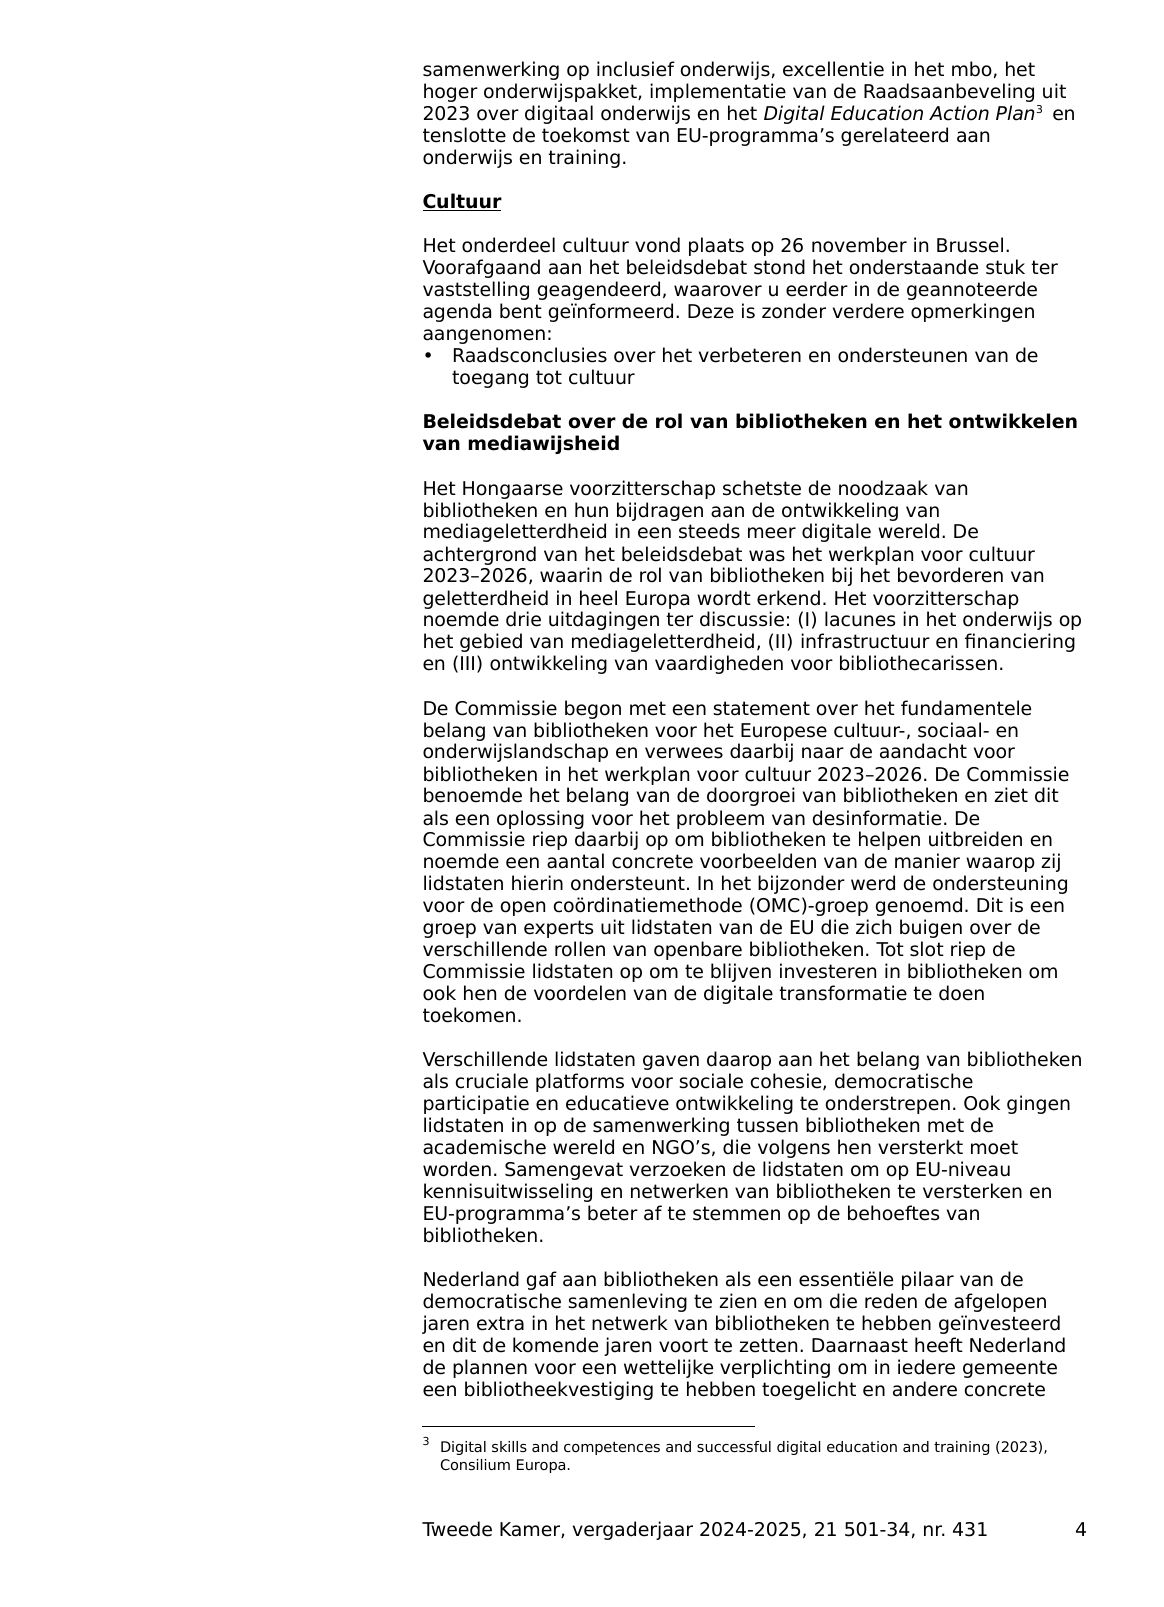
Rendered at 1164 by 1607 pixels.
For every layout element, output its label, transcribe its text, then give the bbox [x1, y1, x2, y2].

subtitle Beleidsdebat over de rol van bibliotheken en het ontwikkelen van mediawijsheid [422, 411, 1087, 455]
text Het onderdeel cultuur vond plaats op 26 november in Brussel. Voorafgaand aan het beleidsdebat stond het onderstaande stuk ter vaststelling geagendeerd, waarover u eerder in de geannoteerde agenda bent geïnformeerd. Deze is zonder verdere opmerkingen aangenomen: [422, 235, 1087, 345]
subtitle Cultuur [422, 191, 1087, 213]
text Verschillende lidstaten gaven daarop aan het belang van bibliotheken als cruciale platforms voor sociale cohesie, democratische participatie en educatieve ontwikkeling te onderstrepen. Ook gingen lidstaten in op de samenwerking tussen bibliotheken met de academische wereld en NGO’s, die volgens hen versterkt moet worden. Samengevat verzoeken de lidstaten om op EU-niveau kennisuitwisseling en netwerken van bibliotheken te versterken en EU-programma’s beter af te stemmen op de behoeftes van bibliotheken. [422, 1049, 1087, 1247]
text Het Hongaarse voorzitterschap schetste de noodzaak van bibliotheken en hun bijdragen aan de ontwikkeling van mediageletterdheid in een steeds meer digitale wereld. De achtergrond van het beleidsdebat was het werkplan voor cultuur 2023–2026, waarin de rol van bibliotheken bij het bevorderen van geletterdheid in heel Europa wordt erkend. Het voorzitterschap noemde drie uitdagingen ter discussie: (I) lacunes in het onderwijs op het gebied van mediageletterdheid, (II) infrastructuur en financiering en (III) ontwikkeling van vaardigheden voor bibliothecarissen. [422, 477, 1087, 675]
text Nederland gaf aan bibliotheken als een essentiële pilaar van de democratische samenleving te zien en om die reden de afgelopen jaren extra in het netwerk van bibliotheken te hebben geïnvesteerd en dit de komende jaren voort te zetten. Daarnaast heeft Nederland de plannen voor een wettelijke verplichting om in iedere gemeente een bibliotheekvestiging te hebben toegelicht en andere concrete [422, 1269, 1087, 1401]
text • Raadsconclusies over het verbeteren en ondersteunen van de toegang tot cultuur [422, 345, 1087, 389]
text samenwerking op inclusief onderwijs, excellentie in het mbo, het hoger onderwijspakket, implementatie van de Raadsaanbeveling uit 2023 over digitaal onderwijs en het Digital Education Action Plan en tenslotte de toekomst van EU-programma’s gerelateerd aan onderwijs en training. [422, 59, 1087, 169]
text De Commissie begon met een statement over het fundamentele belang van bibliotheken voor het Europese cultuur-, sociaal- en onderwijslandschap en verwees daarbij naar de aandacht voor bibliotheken in het werkplan voor cultuur 2023–2026. De Commissie benoemde het belang van de doorgroei van bibliotheken en ziet dit als een oplossing voor het probleem van desinformatie. De Commissie riep daarbij op om bibliotheken te helpen uitbreiden en noemde een aantal concrete voorbeelden van de manier waarop zij lidstaten hierin ondersteunt. In het bijzonder werd de ondersteuning voor de open coördinatiemethode (OMC)-groep genoemd. Dit is een groep van experts uit lidstaten van de EU die zich buigen over de verschillende rollen van openbare bibliotheken. Tot slot riep de Commissie lidstaten op om te blijven investeren in bibliotheken om ook hen de voordelen van de digitale transformatie te doen toekomen. [422, 697, 1087, 1027]
text Digital skills and competences and successful digital education and training (2023), Consilium Europa. [422, 1435, 1087, 1474]
